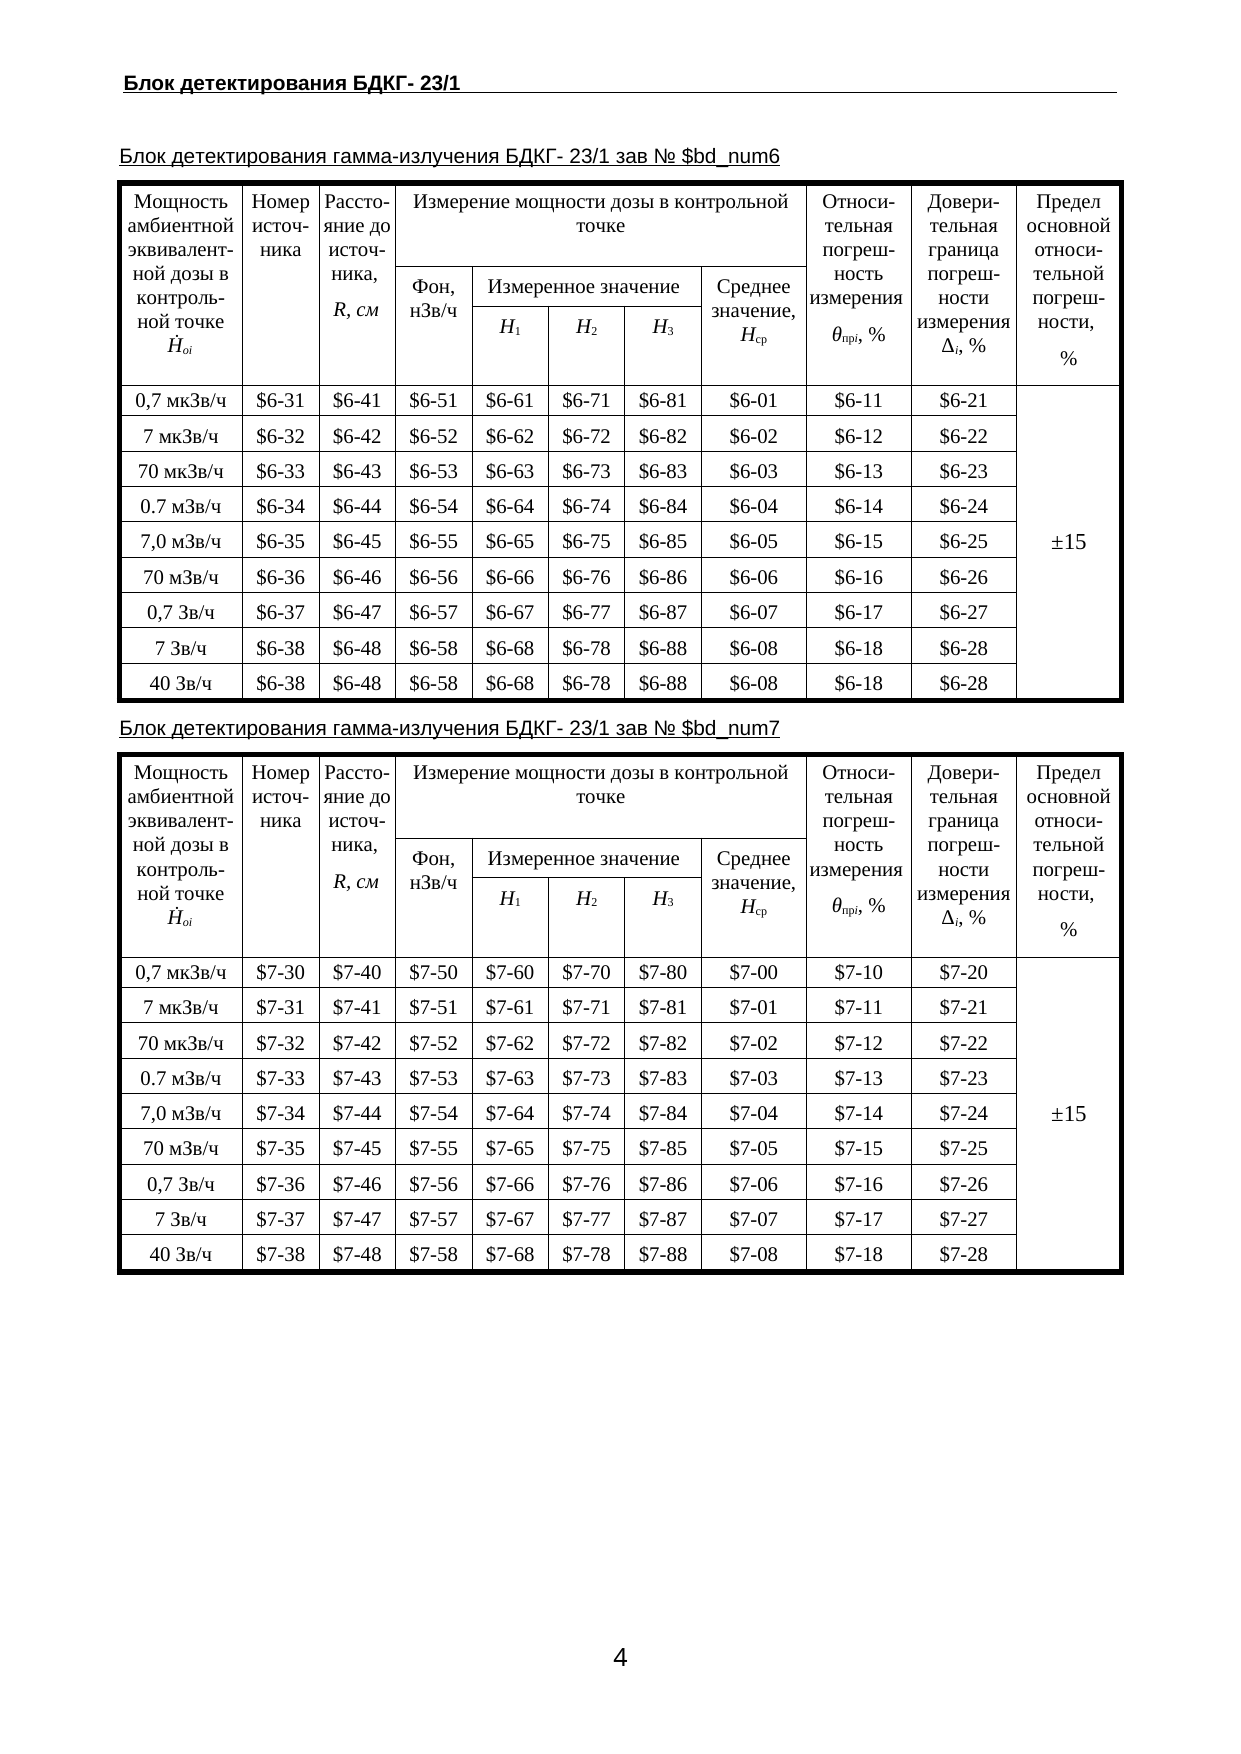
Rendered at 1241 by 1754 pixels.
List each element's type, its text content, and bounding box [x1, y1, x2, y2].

table_cell $6-51 [396, 386, 472, 415]
table_cell $7-36 [243, 1165, 319, 1199]
table_cell 40 Зв/ч [122, 1235, 242, 1269]
table_cell 70 мЗв/ч [122, 1129, 242, 1163]
table_cell Довери-тельная граница погреш-ности измерения Δi, % [912, 186, 1016, 385]
table_cell $7-07 [702, 1200, 806, 1234]
table_cell Измерение мощности дозы в контрольной точке [396, 186, 806, 266]
table_cell $6-22 [912, 416, 1016, 451]
table_cell $6-81 [625, 386, 701, 415]
table_cell $7-67 [473, 1200, 548, 1234]
table_cell $7-76 [549, 1165, 624, 1199]
table_cell $7-82 [625, 1023, 701, 1057]
table_cell $7-53 [396, 1059, 472, 1093]
table_cell $6-45 [320, 522, 395, 557]
table_cell $6-58 [396, 628, 472, 662]
table_cell $7-44 [320, 1094, 395, 1128]
table_cell $6-56 [396, 558, 472, 592]
table_cell Измерение мощности дозы в контрольной точке [396, 757, 806, 838]
table_cell $6-43 [320, 452, 395, 486]
table_cell Фон, нЗв/ч [396, 267, 472, 385]
table_cell $7-60 [473, 958, 548, 987]
table_cell 70 мкЗв/ч [122, 1023, 242, 1057]
table_cell $7-75 [549, 1129, 624, 1163]
table_header Блок детектирования гамма-излучения БДКГ- 23/1 зав № $bd_num7 [119, 703, 1121, 752]
table_cell $7-68 [473, 1235, 548, 1269]
table_cell 0,7 мкЗв/ч [122, 386, 242, 415]
table_cell $6-26 [912, 558, 1016, 592]
table_cell $6-41 [320, 386, 395, 415]
table_cell $7-02 [702, 1023, 806, 1057]
table_cell Фон, нЗв/ч [396, 839, 472, 957]
table_cell $6-18 [807, 664, 911, 698]
table_cell $6-55 [396, 522, 472, 557]
table_cell Довери-тельная граница погреш-ности измерения Δi, % [912, 757, 1016, 957]
table_cell $6-24 [912, 487, 1016, 521]
table_cell $7-27 [912, 1200, 1016, 1234]
table_cell $6-58 [396, 664, 472, 698]
table_cell 7 мкЗв/ч [122, 416, 242, 451]
table_cell Среднее значение, Hср [702, 839, 806, 957]
table_cell $6-28 [912, 628, 1016, 662]
table_cell $6-65 [473, 522, 548, 557]
table_cell $7-04 [702, 1094, 806, 1128]
table_cell Номер источ-ника [243, 757, 319, 957]
table_cell $6-21 [912, 386, 1016, 415]
table_cell $7-85 [625, 1129, 701, 1163]
table_cell 0.7 мЗв/ч [122, 1059, 242, 1093]
table_cell $6-48 [320, 628, 395, 662]
table_cell $7-14 [807, 1094, 911, 1128]
table_cell $7-65 [473, 1129, 548, 1163]
table_cell $7-00 [702, 958, 806, 987]
table_cell $6-77 [549, 593, 624, 627]
table_cell $6-23 [912, 452, 1016, 486]
table_cell $7-18 [807, 1235, 911, 1269]
table_cell Мощность амбиентной эквивалент-ной дозы в контроль-ной точке Ḣoi [122, 186, 242, 385]
table_cell $6-15 [807, 522, 911, 557]
table_cell $6-76 [549, 558, 624, 592]
table_cell $7-08 [702, 1235, 806, 1269]
table_cell $7-17 [807, 1200, 911, 1234]
table_cell $6-83 [625, 452, 701, 486]
table_cell $7-10 [807, 958, 911, 987]
table_cell $6-03 [702, 452, 806, 486]
table_cell Мощность амбиентной эквивалент-ной дозы в контроль-ной точке Ḣoi [122, 757, 242, 957]
table_cell Относи-тельная погреш-ность измерения θпрi, % [807, 186, 911, 385]
table_cell Относи-тельная погреш-ность измерения θпрi, % [807, 757, 911, 957]
table_cell Предел основной относи-тельной погреш-ности, % [1017, 186, 1119, 385]
table_cell Измеренное значение [473, 267, 701, 306]
table_cell $6-67 [473, 593, 548, 627]
table_cell 0.7 мЗв/ч [122, 487, 242, 521]
table_cell $7-15 [807, 1129, 911, 1163]
table_cell $7-01 [702, 988, 806, 1022]
table_cell $7-43 [320, 1059, 395, 1093]
table_cell 0,7 мкЗв/ч [122, 958, 242, 987]
table_cell $7-81 [625, 988, 701, 1022]
table_cell 7,0 мЗв/ч [122, 1094, 242, 1128]
table_cell $7-74 [549, 1094, 624, 1128]
table_cell Номер источ-ника [243, 186, 319, 385]
table_cell $7-48 [320, 1235, 395, 1269]
table_cell $7-61 [473, 988, 548, 1022]
table_cell $7-70 [549, 958, 624, 987]
table_cell $6-31 [243, 386, 319, 415]
table_cell $7-26 [912, 1165, 1016, 1199]
table_cell $6-36 [243, 558, 319, 592]
table_cell $7-83 [625, 1059, 701, 1093]
table_cell $6-01 [702, 386, 806, 415]
table_cell $6-53 [396, 452, 472, 486]
table_cell H2 [549, 878, 624, 957]
table_cell Среднее значение, Hср [702, 267, 806, 385]
table_cell $7-64 [473, 1094, 548, 1128]
table_cell $7-30 [243, 958, 319, 987]
table_cell $7-52 [396, 1023, 472, 1057]
table_cell $6-14 [807, 487, 911, 521]
table_cell $7-24 [912, 1094, 1016, 1128]
table_cell $6-12 [807, 416, 911, 451]
table_cell $7-06 [702, 1165, 806, 1199]
table_cell Рассто-яние до источ-ника, R, см [320, 757, 395, 957]
table_cell $6-08 [702, 664, 806, 698]
table_cell 70 мкЗв/ч [122, 452, 242, 486]
table_cell Предел основной относи-тельной погреш-ности, % [1017, 757, 1119, 957]
table_cell Измеренное значение [473, 839, 701, 877]
table_cell 0,7 Зв/ч [122, 593, 242, 627]
table_cell $6-38 [243, 628, 319, 662]
table_cell $7-71 [549, 988, 624, 1022]
table_cell $6-64 [473, 487, 548, 521]
table_cell $6-61 [473, 386, 548, 415]
table_cell $7-86 [625, 1165, 701, 1199]
table_cell $6-47 [320, 593, 395, 627]
table_cell $7-45 [320, 1129, 395, 1163]
table_cell $7-40 [320, 958, 395, 987]
table_cell 7,0 мЗв/ч [122, 522, 242, 557]
table_cell $7-05 [702, 1129, 806, 1163]
table_cell $7-20 [912, 958, 1016, 987]
table_cell $7-57 [396, 1200, 472, 1234]
table_cell $6-54 [396, 487, 472, 521]
table_cell $6-42 [320, 416, 395, 451]
table_cell $6-52 [396, 416, 472, 451]
table_cell $7-72 [549, 1023, 624, 1057]
table_cell $7-42 [320, 1023, 395, 1057]
table_cell $7-32 [243, 1023, 319, 1057]
table_cell $6-17 [807, 593, 911, 627]
table_cell $7-55 [396, 1129, 472, 1163]
table_cell $6-16 [807, 558, 911, 592]
table_cell $6-85 [625, 522, 701, 557]
table_cell $6-28 [912, 664, 1016, 698]
table_cell $6-33 [243, 452, 319, 486]
table_cell 40 Зв/ч [122, 664, 242, 698]
table_cell H3 [625, 878, 701, 957]
table_cell $7-28 [912, 1235, 1016, 1269]
table_cell $7-16 [807, 1165, 911, 1199]
table_cell $6-68 [473, 664, 548, 698]
table_cell $6-05 [702, 522, 806, 557]
table_cell $7-80 [625, 958, 701, 987]
table_cell $7-41 [320, 988, 395, 1022]
table_cell $6-35 [243, 522, 319, 557]
table_cell $6-71 [549, 386, 624, 415]
table_cell $7-50 [396, 958, 472, 987]
table_cell ±15 [1017, 958, 1119, 1269]
table_cell 7 Зв/ч [122, 628, 242, 662]
table_cell 70 мЗв/ч [122, 558, 242, 592]
table_cell $7-47 [320, 1200, 395, 1234]
table_cell $6-84 [625, 487, 701, 521]
table_cell $7-37 [243, 1200, 319, 1234]
table_cell $7-46 [320, 1165, 395, 1199]
table_cell $7-31 [243, 988, 319, 1022]
table_cell $6-88 [625, 628, 701, 662]
table_cell $6-25 [912, 522, 1016, 557]
table_cell $6-62 [473, 416, 548, 451]
table_cell $7-56 [396, 1165, 472, 1199]
table_cell $6-75 [549, 522, 624, 557]
table_cell H2 [549, 307, 624, 385]
table_cell Рассто-яние до источ-ника, R, см [320, 186, 395, 385]
table_cell $7-78 [549, 1235, 624, 1269]
table_cell $6-74 [549, 487, 624, 521]
table_cell $6-07 [702, 593, 806, 627]
table_cell $6-63 [473, 452, 548, 486]
table_cell $6-86 [625, 558, 701, 592]
table_cell $6-88 [625, 664, 701, 698]
table_cell $6-38 [243, 664, 319, 698]
table_header Блок детектирования гамма-излучения БДКГ- 23/1 зав № $bd_num6 [119, 131, 1121, 180]
table_cell $6-13 [807, 452, 911, 486]
table_cell $6-66 [473, 558, 548, 592]
table_cell $7-66 [473, 1165, 548, 1199]
table_cell $7-13 [807, 1059, 911, 1093]
table_cell $6-82 [625, 416, 701, 451]
table_cell $6-32 [243, 416, 319, 451]
table_cell $6-27 [912, 593, 1016, 627]
table_cell $7-51 [396, 988, 472, 1022]
table_cell $6-46 [320, 558, 395, 592]
table_cell ±15 [1017, 386, 1119, 698]
table_cell $7-21 [912, 988, 1016, 1022]
table_cell $7-33 [243, 1059, 319, 1093]
table_cell $7-34 [243, 1094, 319, 1128]
table_cell $7-54 [396, 1094, 472, 1128]
table_cell $6-08 [702, 628, 806, 662]
table_cell $6-78 [549, 628, 624, 662]
table_cell H1 [473, 878, 548, 957]
table_cell $7-62 [473, 1023, 548, 1057]
table_cell $7-77 [549, 1200, 624, 1234]
table_cell $6-37 [243, 593, 319, 627]
table_cell $7-73 [549, 1059, 624, 1093]
table_cell $7-87 [625, 1200, 701, 1234]
table_cell 7 мкЗв/ч [122, 988, 242, 1022]
table_cell $7-22 [912, 1023, 1016, 1057]
table_cell $7-58 [396, 1235, 472, 1269]
table_cell $6-68 [473, 628, 548, 662]
table_cell $6-44 [320, 487, 395, 521]
table_cell $6-34 [243, 487, 319, 521]
table_cell $7-11 [807, 988, 911, 1022]
table_cell $7-38 [243, 1235, 319, 1269]
table_cell $6-48 [320, 664, 395, 698]
table_cell $6-73 [549, 452, 624, 486]
table_cell H3 [625, 307, 701, 385]
table_cell 0,7 Зв/ч [122, 1165, 242, 1199]
table_cell $6-57 [396, 593, 472, 627]
table_cell $7-12 [807, 1023, 911, 1057]
table_cell $7-25 [912, 1129, 1016, 1163]
table_cell $7-63 [473, 1059, 548, 1093]
table_cell $7-23 [912, 1059, 1016, 1093]
table_cell H1 [473, 307, 548, 385]
table_cell $7-84 [625, 1094, 701, 1128]
table_cell 7 Зв/ч [122, 1200, 242, 1234]
table_cell $7-88 [625, 1235, 701, 1269]
table_cell $6-72 [549, 416, 624, 451]
table_cell $6-18 [807, 628, 911, 662]
table_cell $7-35 [243, 1129, 319, 1163]
table_cell $6-78 [549, 664, 624, 698]
table_cell $6-11 [807, 386, 911, 415]
table_cell $6-04 [702, 487, 806, 521]
table_cell $6-02 [702, 416, 806, 451]
table_cell $7-03 [702, 1059, 806, 1093]
table_cell $6-87 [625, 593, 701, 627]
table_cell $6-06 [702, 558, 806, 592]
